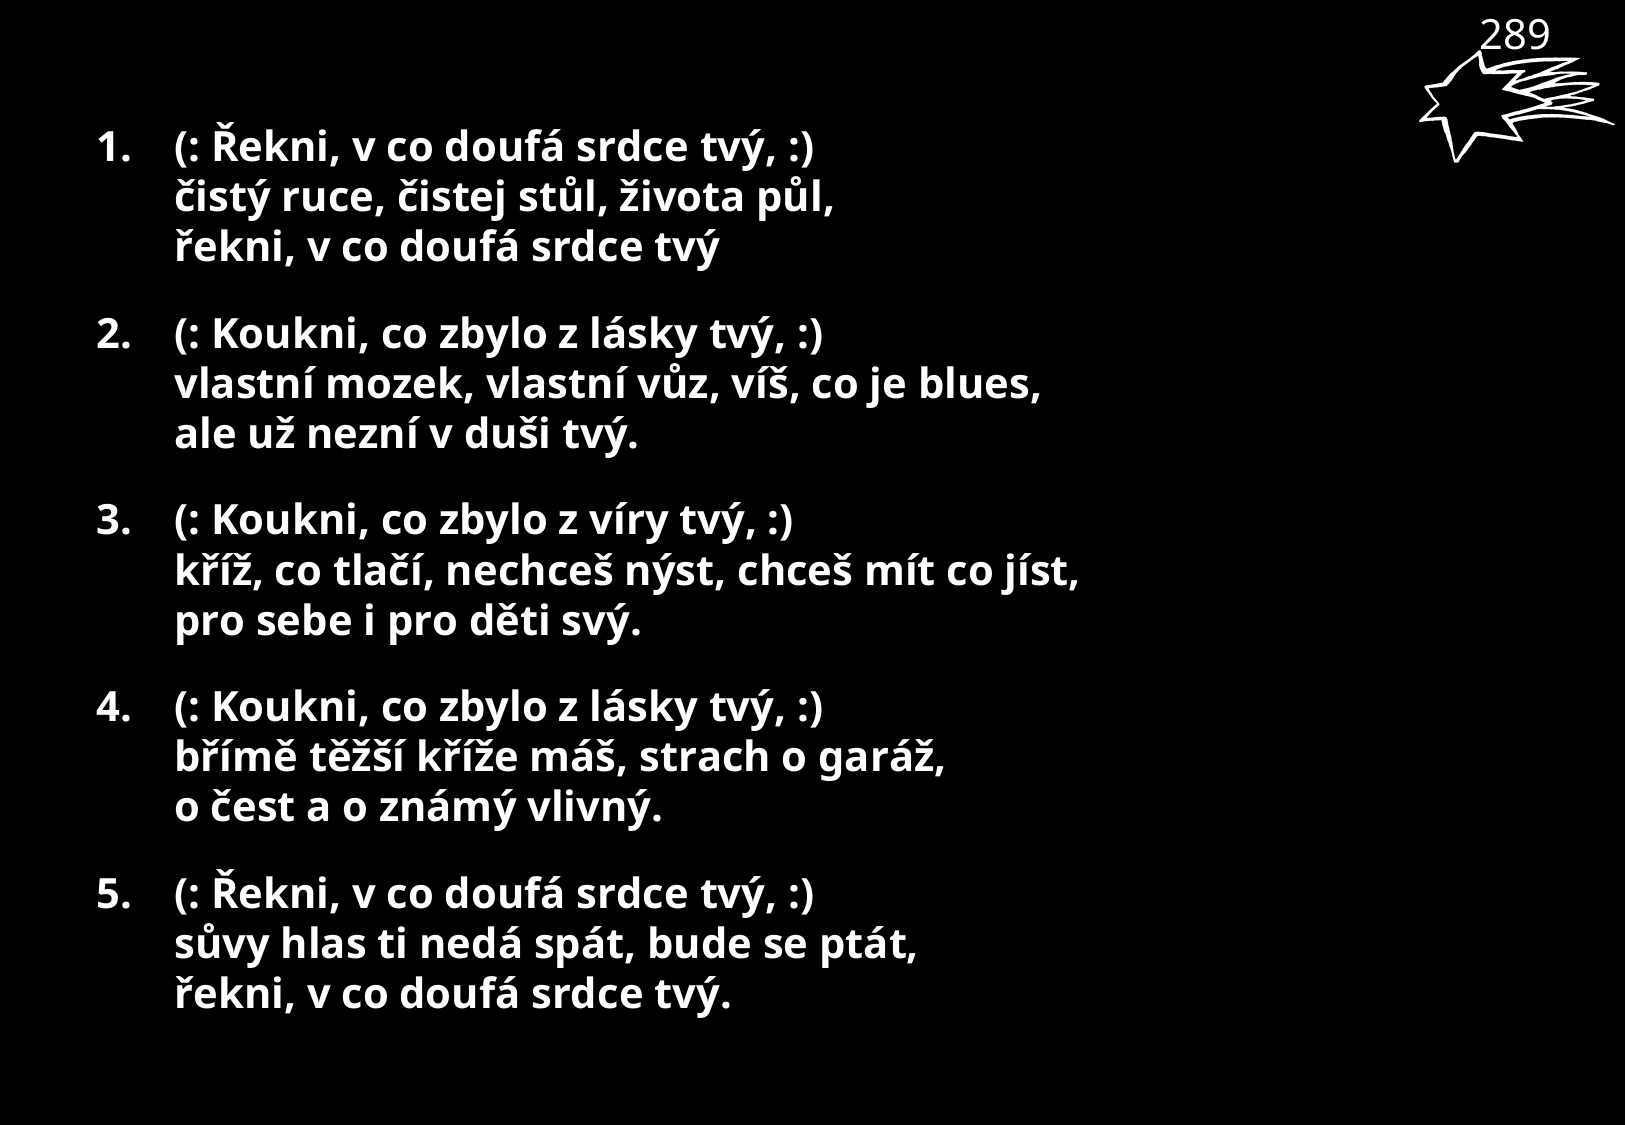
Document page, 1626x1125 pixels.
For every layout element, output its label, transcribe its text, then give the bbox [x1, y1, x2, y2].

text_box 289 [1405, 0, 1626, 66]
list 1. (: Řekni, v co doufá srdce tvý, :) čistý ruce, čistej stůl, života půl, řekni, v co doufá srdce tvý 2. (: Koukni, co zbylo z lásky tvý, :) vlastní mozek, vlastní vůz, víš, co je blues, ale už nezní v duši tvý. 3. (: Koukni, co zbylo z víry tvý, :) kříž, co tlačí, nechceš nýst, chceš mít co jíst, pro sebe i pro děti svý. 4. (: Koukni, co zbylo z lásky tvý, :) břímě těžší kříže máš, strach o garáž, o čest a o známý vlivný. 5. (: Řekni, v co doufá srdce tvý, :) sůvy hlas ti nedá spát, bude se ptát, řekni, v co doufá srdce tvý. [81, 112, 1544, 1101]
